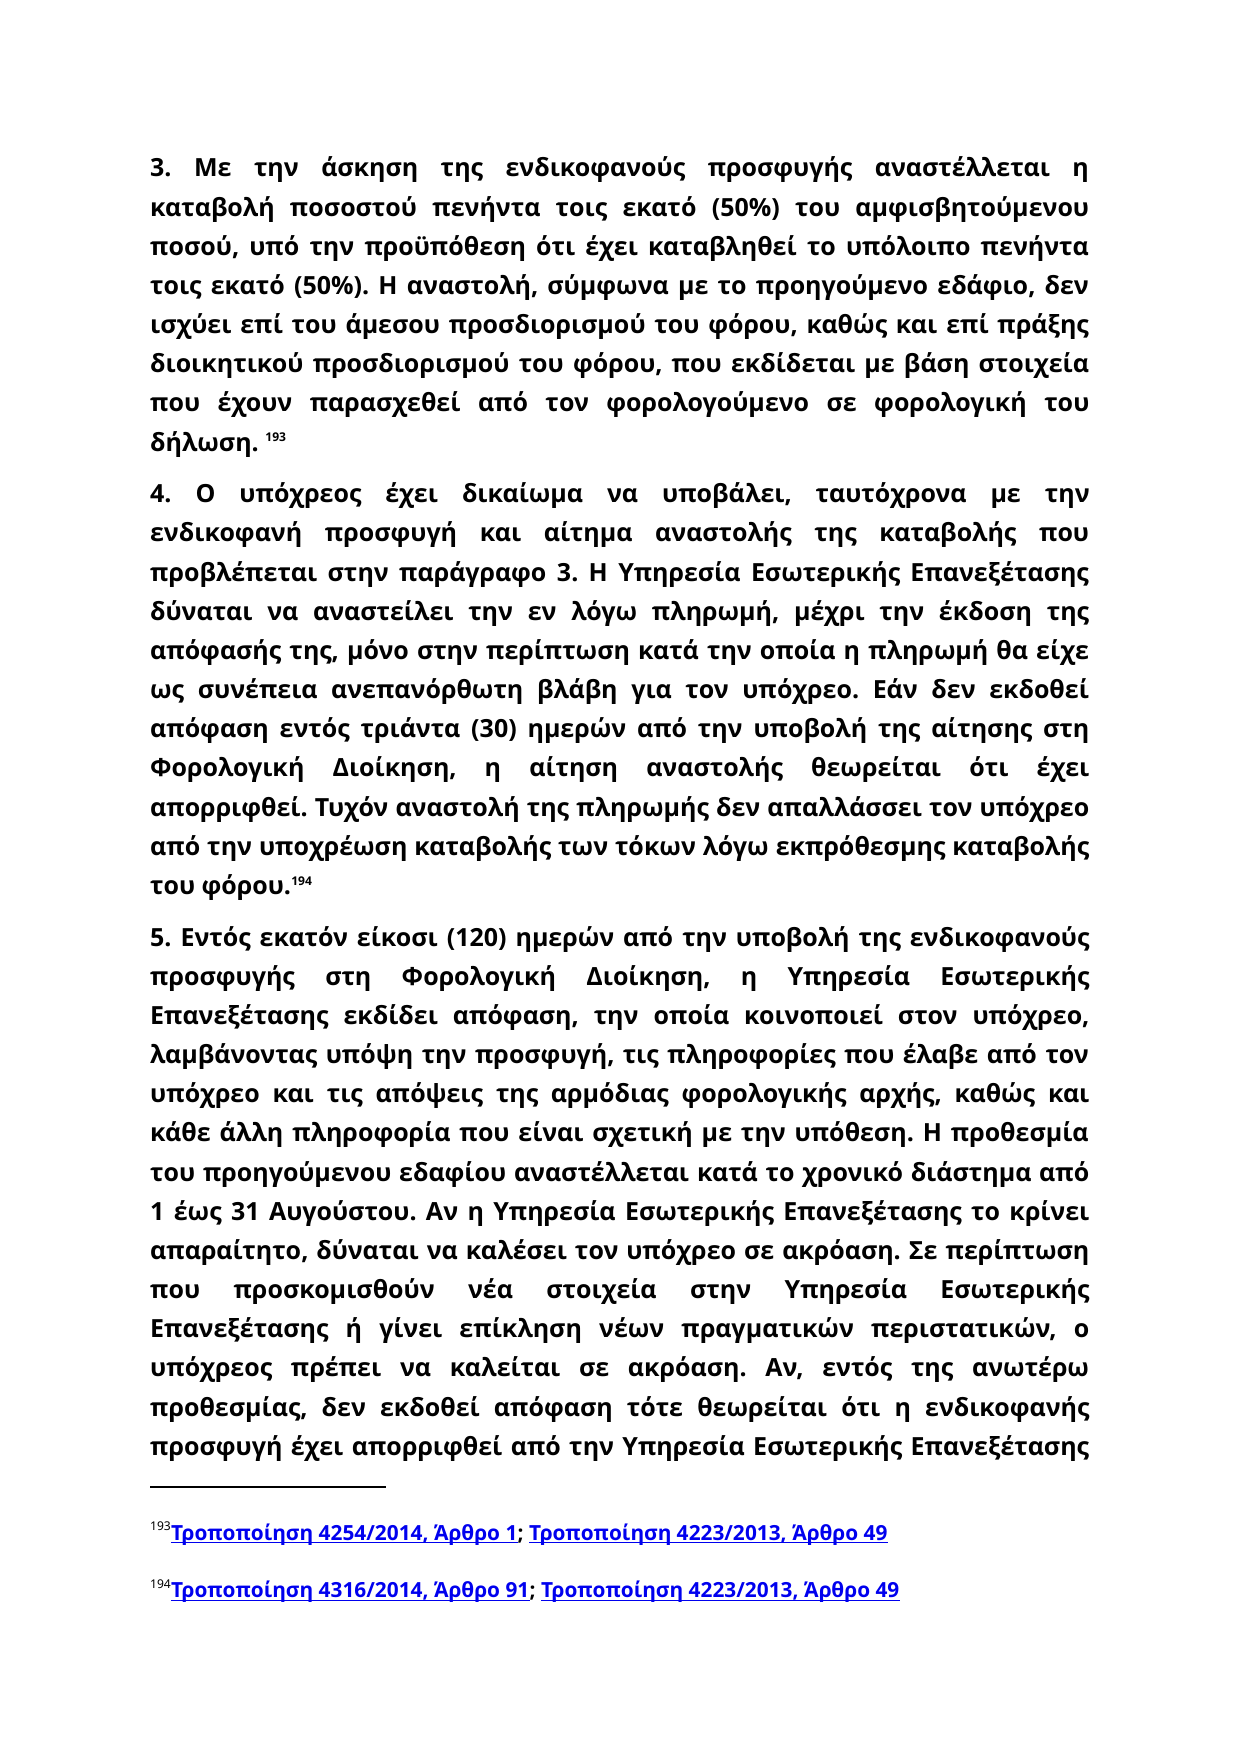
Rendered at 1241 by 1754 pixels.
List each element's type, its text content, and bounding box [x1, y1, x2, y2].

text 3. Με την άσκηση της ενδικοφανούς προσφυγής αναστέλλεται η καταβολή ποσοστού πενήντα τοις εκατό (50%) του αμφισβητούμενου ποσού, υπό την προϋπόθεση ότι έχει καταβληθεί το υπόλοιπο πενήντα τοις εκατό (50%). Η αναστολή, σύμφωνα με το προηγούμενο εδάφιο, δεν ισχύει επί του άμεσου προσδιορισμού του φόρου, καθώς και επί πράξης διοικητικού προσδιορισμού του φόρου, που εκδίδεται με βάση στοιχεία που έχουν παρασχεθεί από τον φορολογούμενο σε φορολογική του δήλωση. [150, 150, 1090, 458]
text 5. Εντός εκατόν είκοσι (120) ημερών από την υποβολή της ενδικοφανούς προσφυγής στη Φορολογική Διοίκηση, η Υπηρεσία Εσωτερικής Επανεξέτασης εκδίδει απόφαση, την οποία κοινοποιεί στον υπόχρεο, λαμβάνοντας υπόψη την προσφυγή, τις πληροφορίες που έλαβε από τον υπόχρεο και τις απόψεις της αρμόδιας φορολογικής αρχής, καθώς και κάθε άλλη πληροφορία που είναι σχετική με την υπόθεση. Η προθεσμία του προηγούμενου εδαφίου αναστέλλεται κατά το χρονικό διάστημα από 1 έως 31 Αυγούστου. Αν η Υπηρεσία Εσωτερικής Επανεξέτασης το κρίνει απαραίτητο, δύναται να καλέσει τον υπόχρεο σε ακρόαση. Σε περίπτωση που προσκομισθούν νέα στοιχεία στην Υπηρεσία Εσωτερικής Επανεξέτασης ή γίνει επίκληση νέων πραγματικών περιστατικών, ο υπόχρεος πρέπει να καλείται σε ακρόαση. Αν, εντός της ανωτέρω προθεσμίας, δεν εκδοθεί απόφαση τότε θεωρείται ότι η ενδικοφανής προσφυγή έχει απορριφθεί από την Υπηρεσία Εσωτερικής Επανεξέτασης [150, 919, 1090, 1462]
text 4. Ο υπόχρεος έχει δικαίωμα να υποβάλει, ταυτόχρονα με την ενδικοφανή προσφυγή και αίτημα αναστολής της καταβολής που προβλέπεται στην παράγραφο 3. Η Υπηρεσία Εσωτερικής Επανεξέτασης δύναται να αναστείλει την εν λόγω πληρωμή, μέχρι την έκδοση της απόφασής της, μόνο στην περίπτωση κατά την οποία η πληρωμή θα είχε ως συνέπεια ανεπανόρθωτη βλάβη για τον υπόχρεο. Εάν δεν εκδοθεί απόφαση εντός τριάντα (30) ημερών από την υποβολή της αίτησης στη Φορολογική Διοίκηση, η αίτηση αναστολής θεωρείται ότι έχει απορριφθεί. Τυχόν αναστολή της πληρωμής δεν απαλλάσσει τον υπόχρεο από την υποχρέωση καταβολής των τόκων λόγω εκπρόθεσμης καταβολής του φόρου. [150, 476, 1090, 902]
text Τροποποίηση 4316/2014, Άρθρο 91; Τροποποίηση 4223/2013, Άρθρο 49 [150, 1576, 1090, 1604]
text Τροποποίηση 4254/2014, Άρθρο 1; Τροποποίηση 4223/2013, Άρθρο 49 [150, 1518, 1090, 1546]
